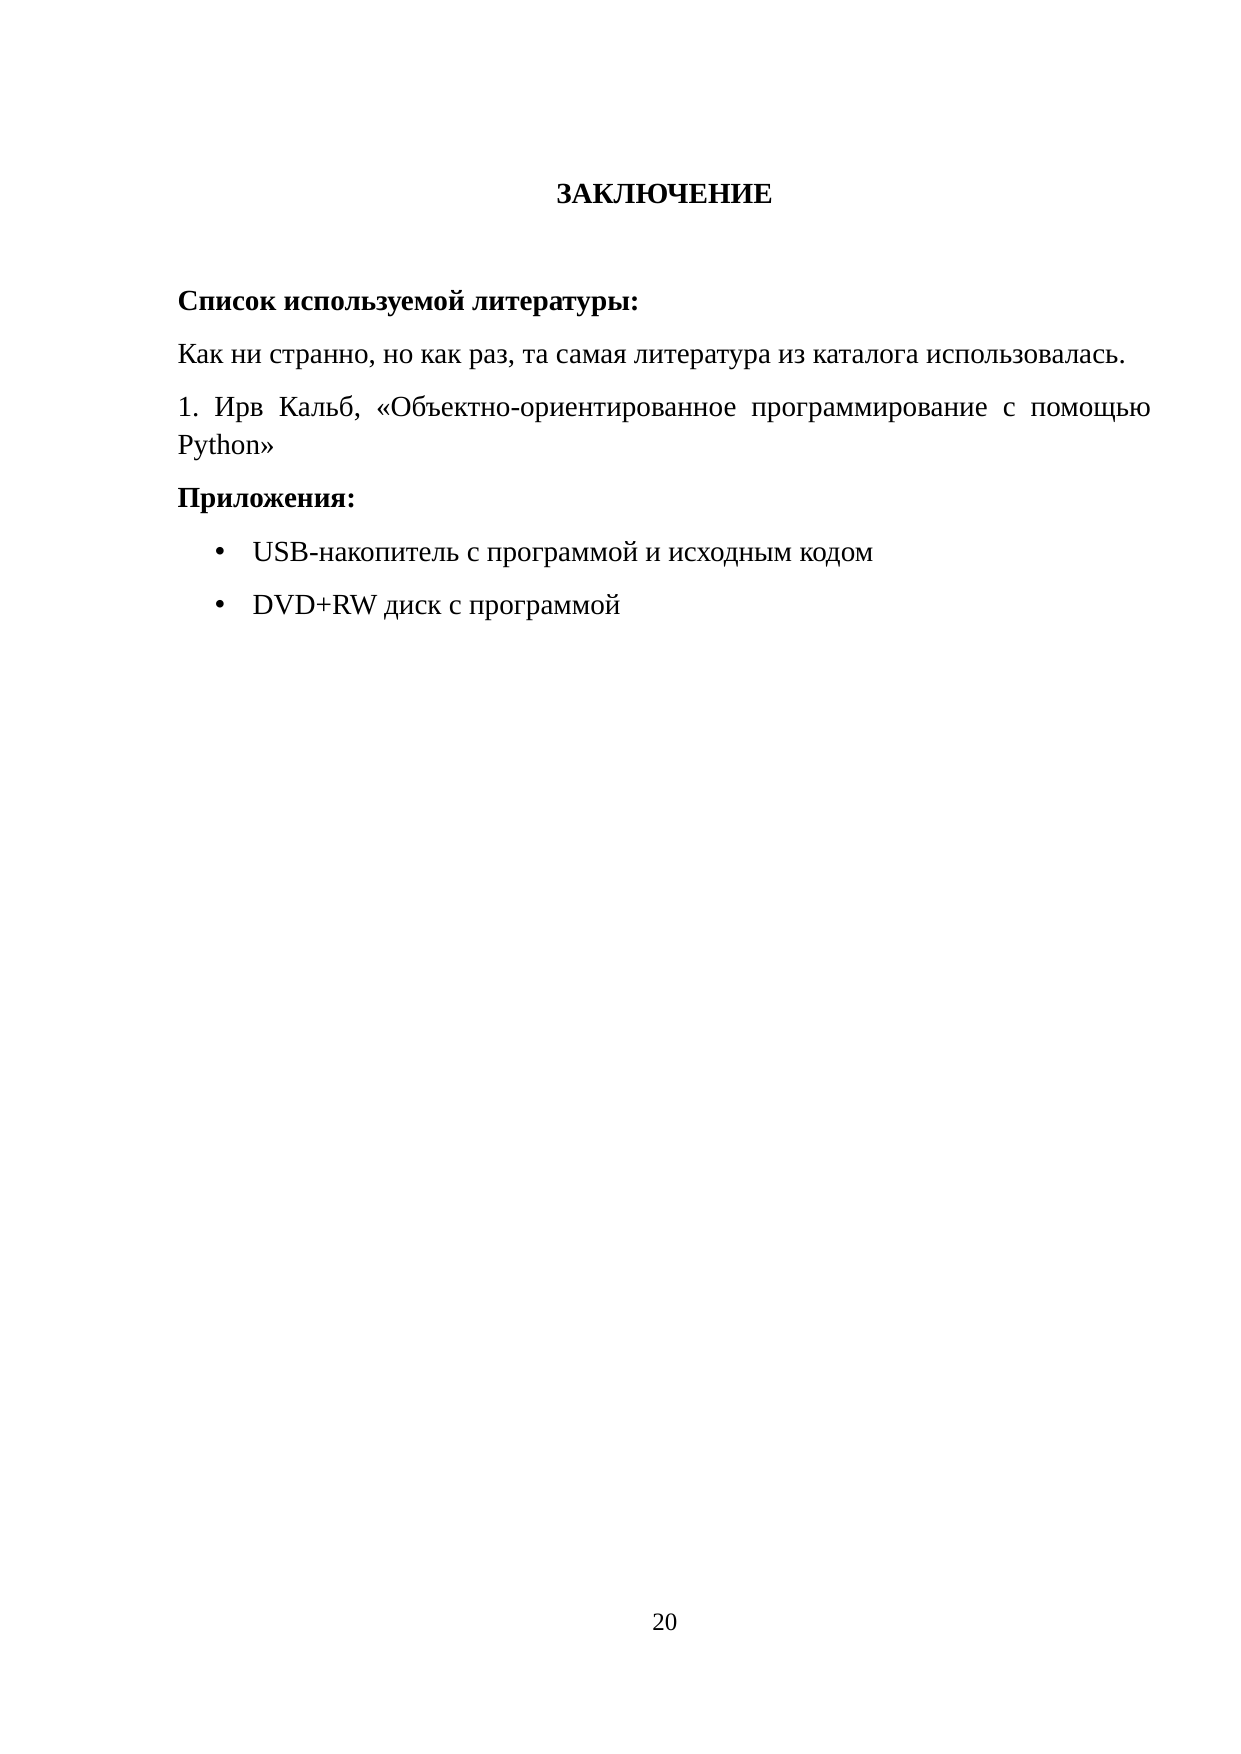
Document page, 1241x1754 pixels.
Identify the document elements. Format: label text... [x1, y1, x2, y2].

subtitle ЗАКЛЮЧЕНИЕ [177, 176, 1152, 210]
subtitle DVD+RW диск с программой [215, 587, 1152, 621]
subtitle Приложения: [177, 481, 1152, 514]
subtitle Список используемой литературы: [177, 283, 1152, 316]
subtitle USB-накопитель с программой и исходным кодом [215, 534, 1152, 567]
subtitle 1. Ирв Кальб, «Объектно-ориентированное программирование с помощью Python» [177, 389, 1152, 461]
subtitle Как ни странно, но как раз, та самая литература из каталога использовалась. [177, 336, 1152, 369]
